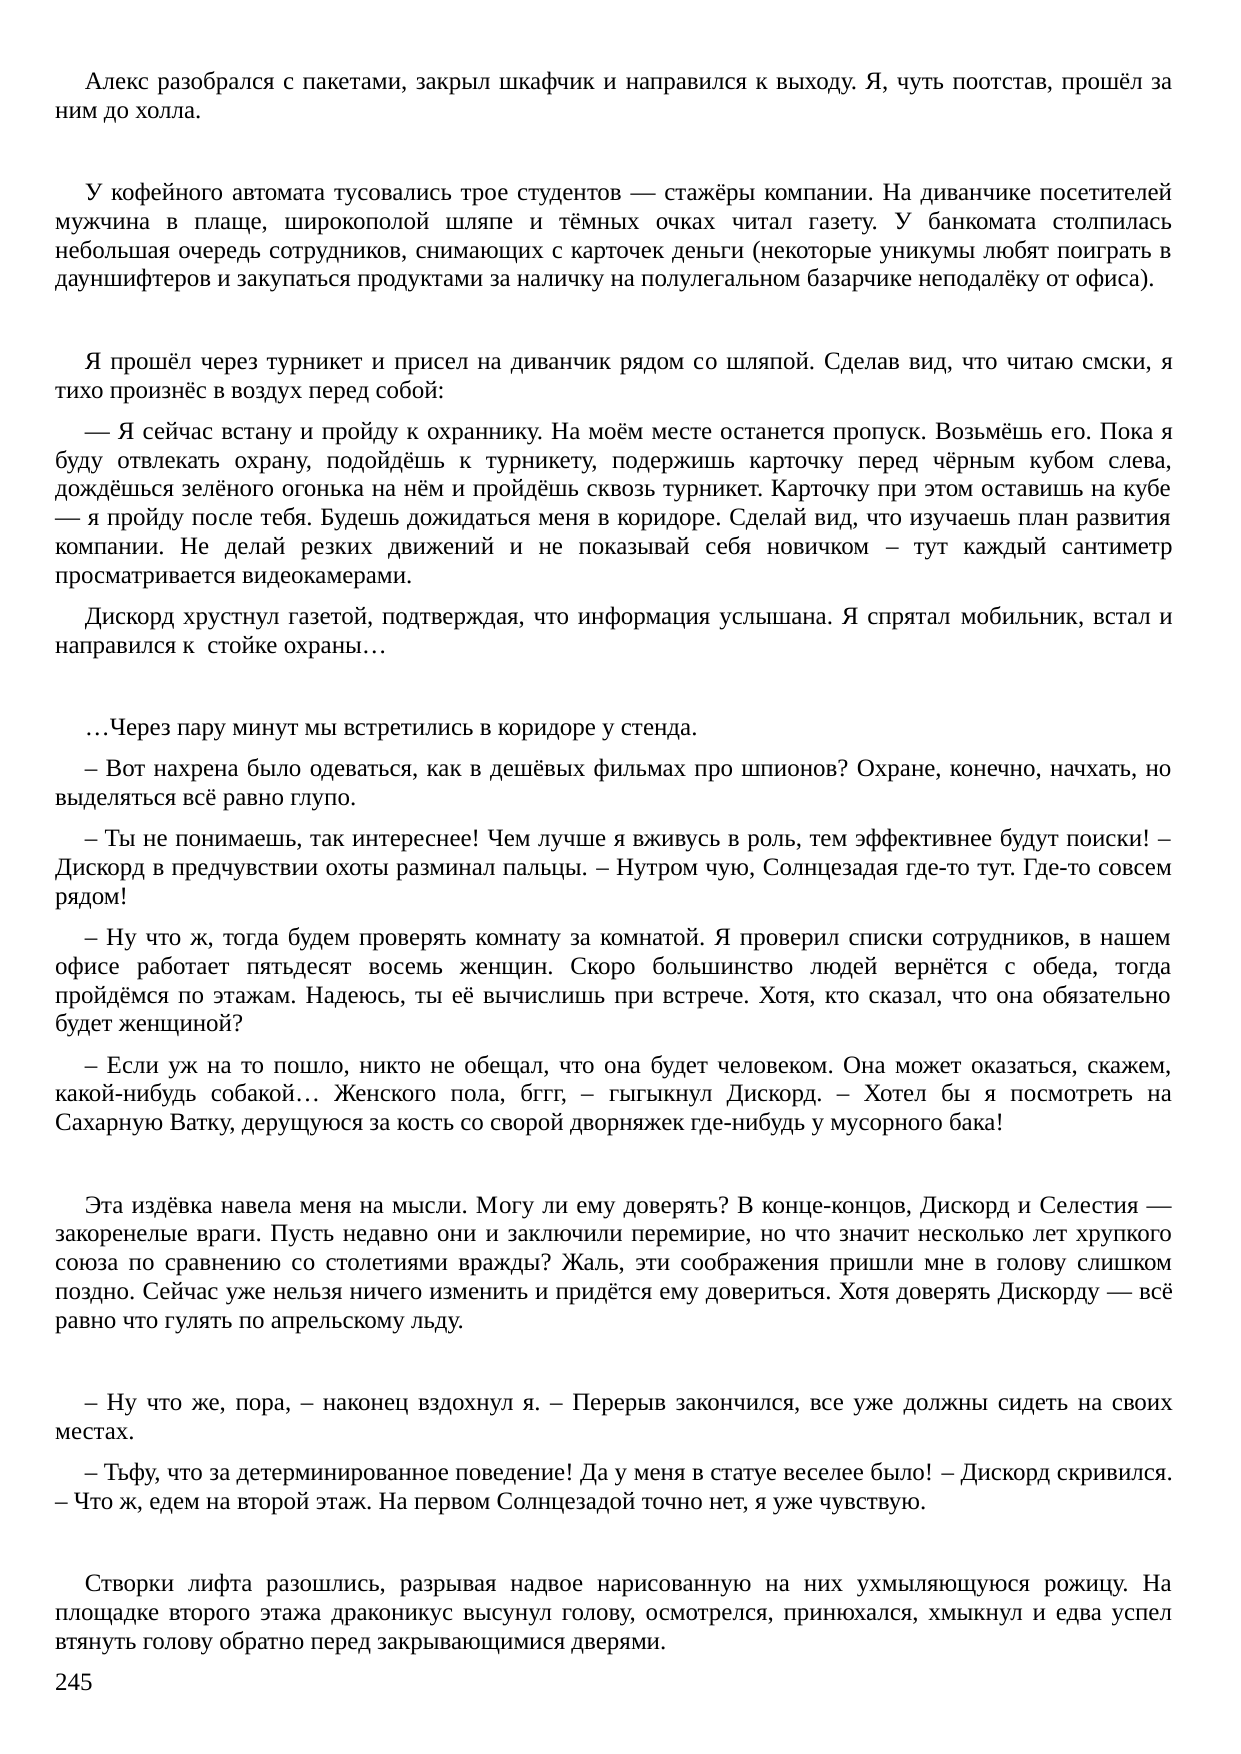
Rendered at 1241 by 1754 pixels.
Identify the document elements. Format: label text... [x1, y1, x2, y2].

text – Вот нахрена было одеваться, как в дешёвых фильмах про шпионов? Охране, конечно, начхать, но выделяться всё равно глупо. [55, 753, 1173, 811]
text Дискорд хрустнул газетой, подтверждая, что информация услышана. Я спрятал мобильник, встал и направился к стойке охраны… [55, 601, 1173, 658]
text – Если уж на то пошло, никто не обещал, что она будет человеком. Она может оказаться, скажем, какой-нибудь собакой… Женского пола, бггг, – гыгыкнул Дискорд. – Хотел бы я посмотреть на Сахарную Ватку, дерущуюся за кость со сворой дворняжек где-нибудь у мусорного бака! [55, 1050, 1173, 1136]
text Алекс разобрался с пакетами, закрыл шкафчик и направился к выходу. Я, чуть поотстав, прошёл за ним до холла. [55, 66, 1173, 123]
text Эта издёвка навела меня на мысли. Могу ли ему доверять? В конце-концов, Дискорд и Селестия — закоренелые враги. Пусть недавно они и заключили перемирие, но что значит несколько лет хрупкого союза по сравнению со столетиями вражды? Жаль, эти соображения пришли мне в голову слишком поздно. Сейчас уже нельзя ничего изменить и придётся ему довериться. Хотя доверять Дискорду — всё равно что гулять по апрельскому льду. [55, 1190, 1173, 1333]
text — Я сейчас встану и пройду к охраннику. На моём месте останется пропуск. Возьмёшь его. Пока я буду отвлекать охрану, подойдёшь к турникету, подержишь карточку перед чёрным кубом слева, дождёшься зелёного огонька на нём и пройдёшь сквозь турникет. Карточку при этом оставишь на кубе — я пройду после тебя. Будешь дожидаться меня в коридоре. Сделай вид, что изучаешь план развития компании. Не делай резких движений и не показывай себя новичком – тут каждый сантиметр просматривается видеокамерами. [55, 416, 1173, 588]
text – Ты не понимаешь, так интереснее! Чем лучше я вживусь в роль, тем эффективнее будут поиски! – Дискорд в предчувствии охоты разминал пальцы. – Нутром чую, Солнцезадая где-то тут. Где-то совсем рядом! [55, 823, 1173, 910]
text – Ну что же, пора, – наконец вздохнул я. – Перерыв закончился, все уже должны сидеть на своих местах. [55, 1387, 1173, 1445]
text У кофейного автомата тусовались трое студентов — стажёры компании. На диванчике посетителей мужчина в плаще, широкополой шляпе и тёмных очках читал газету. У банкомата столпилась небольшая очередь сотрудников, снимающих с карточек деньги (некоторые уникумы любят поиграть в дауншифтеров и закупаться продуктами за наличку на полулегальном базарчике неподалёку от офиса). [55, 177, 1173, 292]
text Я прошёл через турникет и присел на диванчик рядом со шляпой. Сделав вид, что читаю смски, я тихо произнёс в воздух перед собой: [55, 346, 1173, 403]
text Створки лифта разошлись, разрывая надвое нарисованную на них ухмыляющуюся рожицу. На площадке второго этажа драконикус высунул голову, осмотрелся, принюхался, хмыкнул и едва успел втянуть голову обратно перед закрывающимися дверями. [55, 1568, 1173, 1655]
text – Ну что ж, тогда будем проверять комнату за комнатой. Я проверил списки сотрудников, в нашем офисе работает пятьдесят восемь женщин. Скоро большинство людей вернётся с обеда, тогда пройдёмся по этажам. Надеюсь, ты её вычислишь при встрече. Хотя, кто сказал, что она обязательно будет женщиной? [55, 922, 1173, 1037]
text …Через пару минут мы встретились в коридоре у стенда. [55, 712, 1173, 741]
text – Тьфу, что за детерминированное поведение! Да у меня в статуе веселее было! – Дискорд скривился. – Что ж, едем на второй этаж. На первом Солнцезадой точно нет, я уже чувствую. [55, 1457, 1173, 1515]
